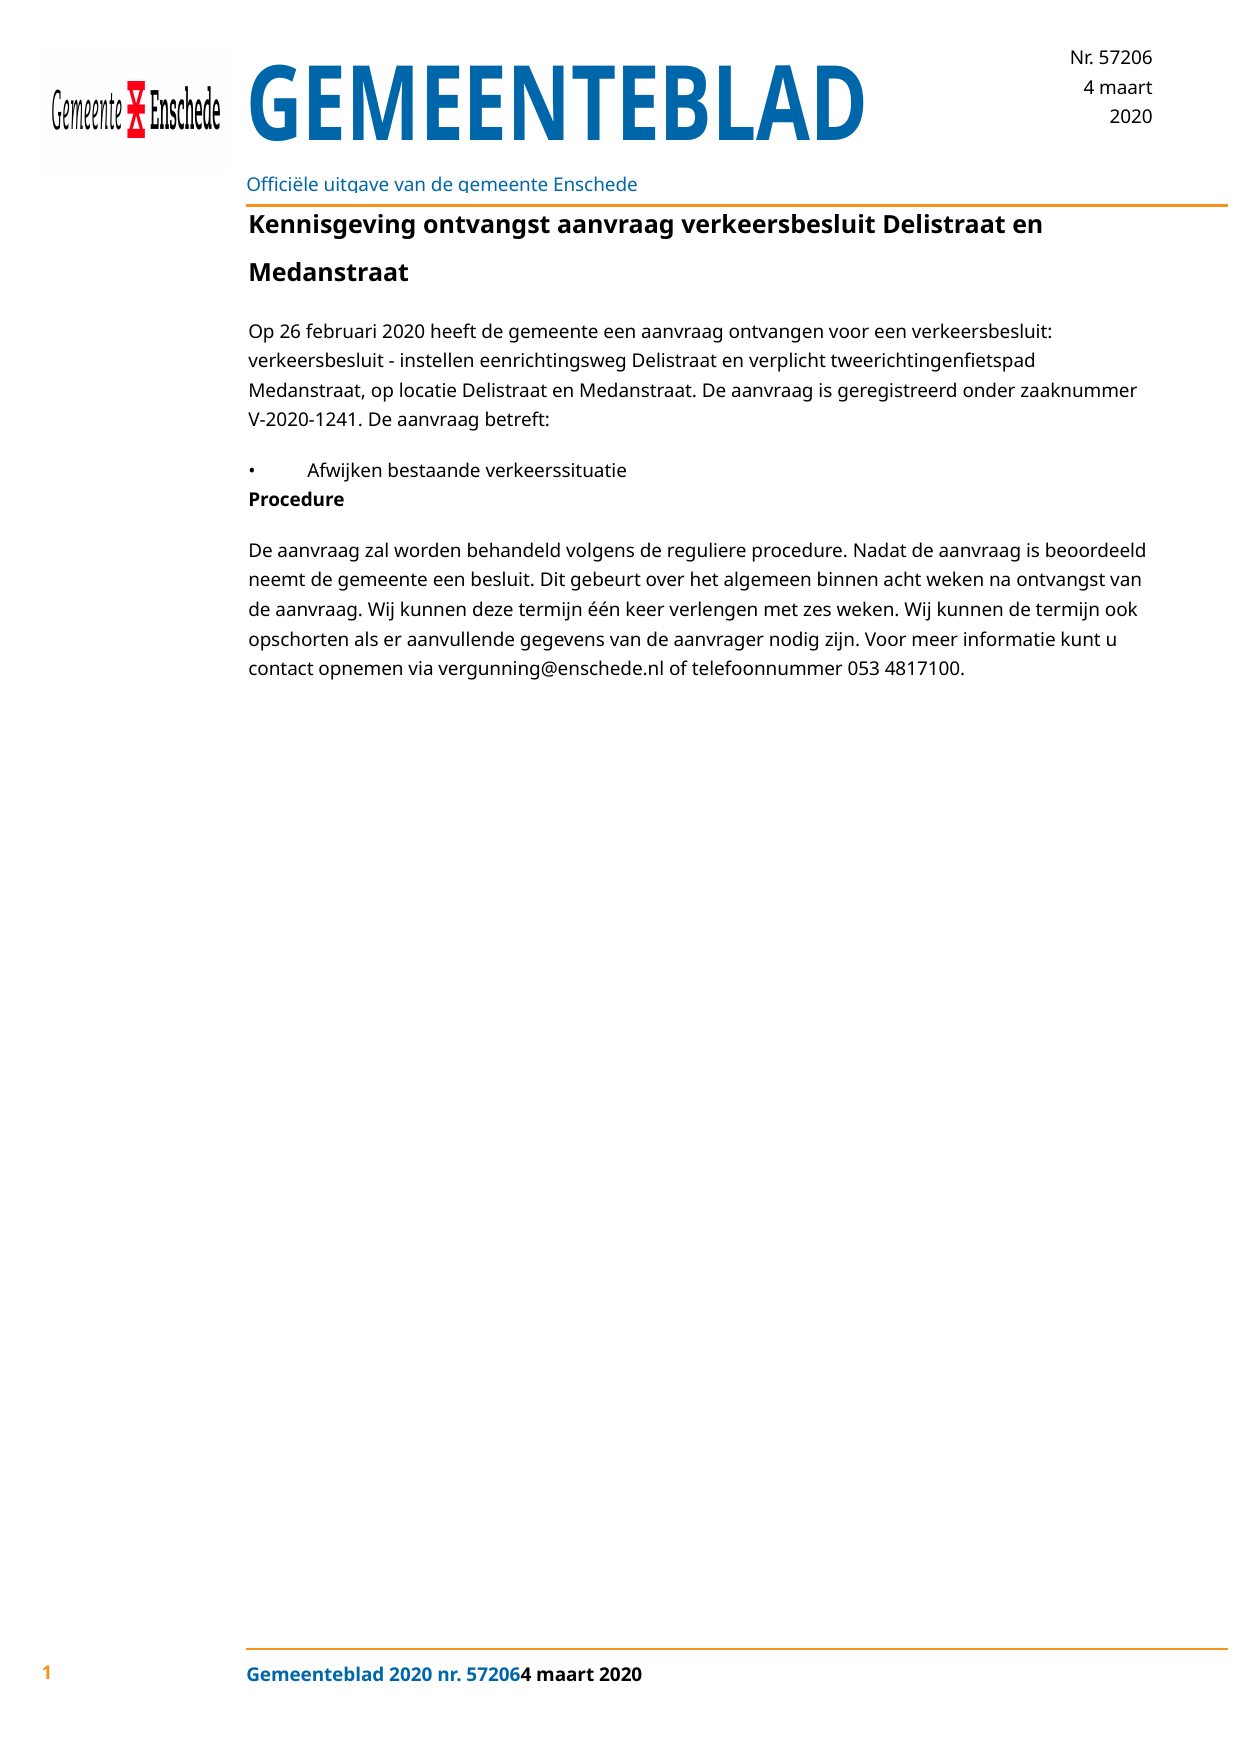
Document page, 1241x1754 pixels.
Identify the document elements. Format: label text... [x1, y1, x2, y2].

list Afwijken bestaande verkeerssituatie [248, 457, 1152, 483]
text De aanvraag zal worden behandeld volgens de reguliere procedure. Nadat de aanvraag is beoordeeld neemt de gemeente een besluit. Dit gebeurt over het algemeen binnen acht weken na ontvangst van de aanvraag. Wij kunnen deze termijn één keer verlengen met zes weken. Wij kunnen de termijn ook opschorten als er aanvullende gegevens van de aanvrager nodig zijn. Voor meer informatie kunt u contact opnemen via vergunning@enschede.nl of telefoonnummer 053 4817100. [248, 537, 1152, 681]
text Procedure [248, 487, 1152, 512]
picture [41, 47, 231, 172]
text Kennisgeving ontvangst aanvraag verkeersbesluit Delistraat en Medanstraat [248, 207, 1152, 288]
text Op 26 februari 2020 heeft de gemeente een aanvraag ontvangen voor een verkeersbesluit: verkeersbesluit - instellen eenrichtingsweg Delistraat en verplicht tweerichtingenfietspad Medanstraat, op locatie Delistraat en Medanstraat. De aanvraag is geregistreerd onder zaaknummer V-2020-1241. De aanvraag betreft: [248, 318, 1152, 432]
